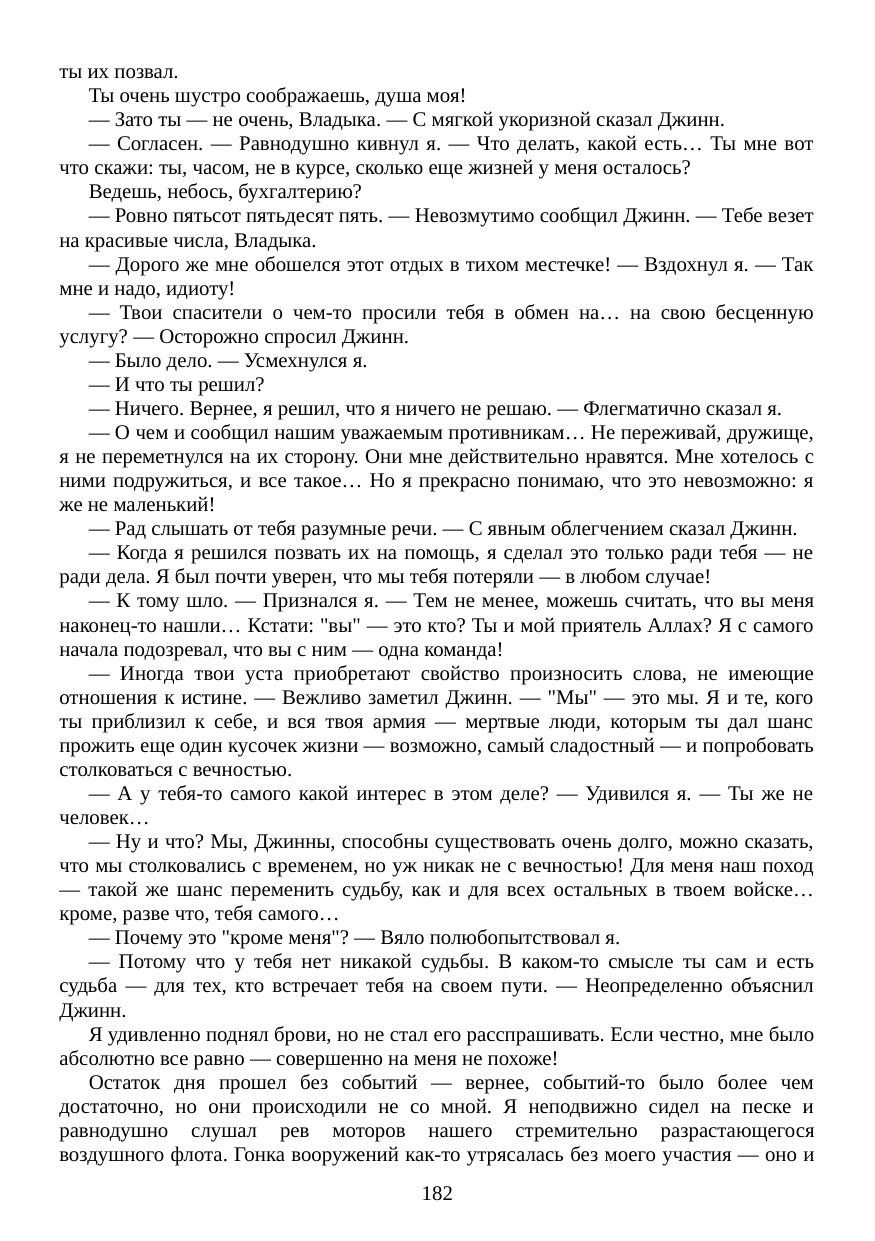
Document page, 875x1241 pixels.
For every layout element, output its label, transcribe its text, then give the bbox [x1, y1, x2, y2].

text — Почему это "кроме меня"? — Вяло полюбопытствовал я. [59, 925, 815, 949]
text — К тому шло. — Признался я. — Тем не менее, можешь считать, что вы меня наконец-то нашли… Кстати: "вы" — это кто? Ты и мой приятель Аллах? Я с самого начала подозревал, что вы с ним — одна команда! [59, 588, 815, 661]
text — Согласен. — Равнодушно кивнул я. — Что делать, какой есть… Ты мне вот что скажи: ты, часом, не в курсе, сколько еще жизней у меня осталось? [59, 131, 815, 179]
text — Потому что у тебя нет никакой судьбы. В каком-то смысле ты сам и есть судьба — для тех, кто встречает тебя на своем пути. — Неопределенно объяснил Джинн. [59, 949, 815, 1022]
text — Ничего. Вернее, я решил, что я ничего не решаю. — Флегматично сказал я. [59, 396, 815, 420]
text — Было дело. — Усмехнулся я. [59, 348, 815, 372]
text Я удивленно поднял брови, но не стал его расспрашивать. Если честно, мне было абсолютно все равно — совершенно на меня не похоже! [59, 1022, 815, 1070]
text — Ну и что? Мы, Джинны, способны существовать очень долго, можно сказать, что мы столковались с временем, но уж никак не с вечностью! Для меня наш поход — такой же шанс переменить судьбу, как и для всех остальных в твоем войске… кроме, разве что, тебя самого… [59, 829, 815, 925]
text Ведешь, небось, бухгалтерию? [59, 179, 815, 203]
text Ты очень шустро соображаешь, душа моя! [59, 83, 815, 107]
text — О чем и сообщил нашим уважаемым противникам… Не переживай, дружище, я не переметнулся на их сторону. Они мне действительно нравятся. Мне хотелось с ними подружиться, и все такое… Но я прекрасно понимаю, что это невозможно: я же не маленький! [59, 420, 815, 516]
text — Когда я решился позвать их на помощь, я сделал это только ради тебя — не ради дела. Я был почти уверен, что мы тебя потеряли — в любом случае! [59, 540, 815, 588]
text Остаток дня прошел без событий — вернее, событий-то было более чем достаточно, но они происходили не со мной. Я неподвижно сидел на песке и равнодушно слушал рев моторов нашего стремительно разрастающегося воздушного флота. Гонка вооружений как-то утрясалась без моего участия — оно и [59, 1070, 815, 1166]
text — Иногда твои уста приобретают свойство произносить слова, не имеющие отношения к истине. — Вежливо заметил Джинн. — "Мы" — это мы. Я и те, кого ты приблизил к себе, и вся твоя армия — мертвые люди, которым ты дал шанс прожить еще один кусочек жизни — возможно, самый сладостный — и попробовать столковаться с вечностью. [59, 661, 815, 781]
text — Твои спасители о чем-то просили тебя в обмен на… на свою бесценную услугу? — Осторожно спросил Джинн. [59, 300, 815, 348]
text — И что ты решил? [59, 372, 815, 396]
text — А у тебя-то самого какой интерес в этом деле? — Удивился я. — Ты же не человек… [59, 781, 815, 829]
text — Рад слышать от тебя разумные речи. — С явным облегчением сказал Джинн. [59, 516, 815, 540]
text — Зато ты — не очень, Владыка. — С мягкой укоризной сказал Джинн. [59, 107, 815, 131]
text — Дорого же мне обошелся этот отдых в тихом местечке! — Вздохнул я. — Так мне и надо, идиоту! [59, 252, 815, 300]
text ты их позвал. [59, 59, 815, 83]
text — Ровно пятьсот пятьдесят пять. — Невозмутимо сообщил Джинн. — Тебе везет на красивые числа, Владыка. [59, 203, 815, 252]
